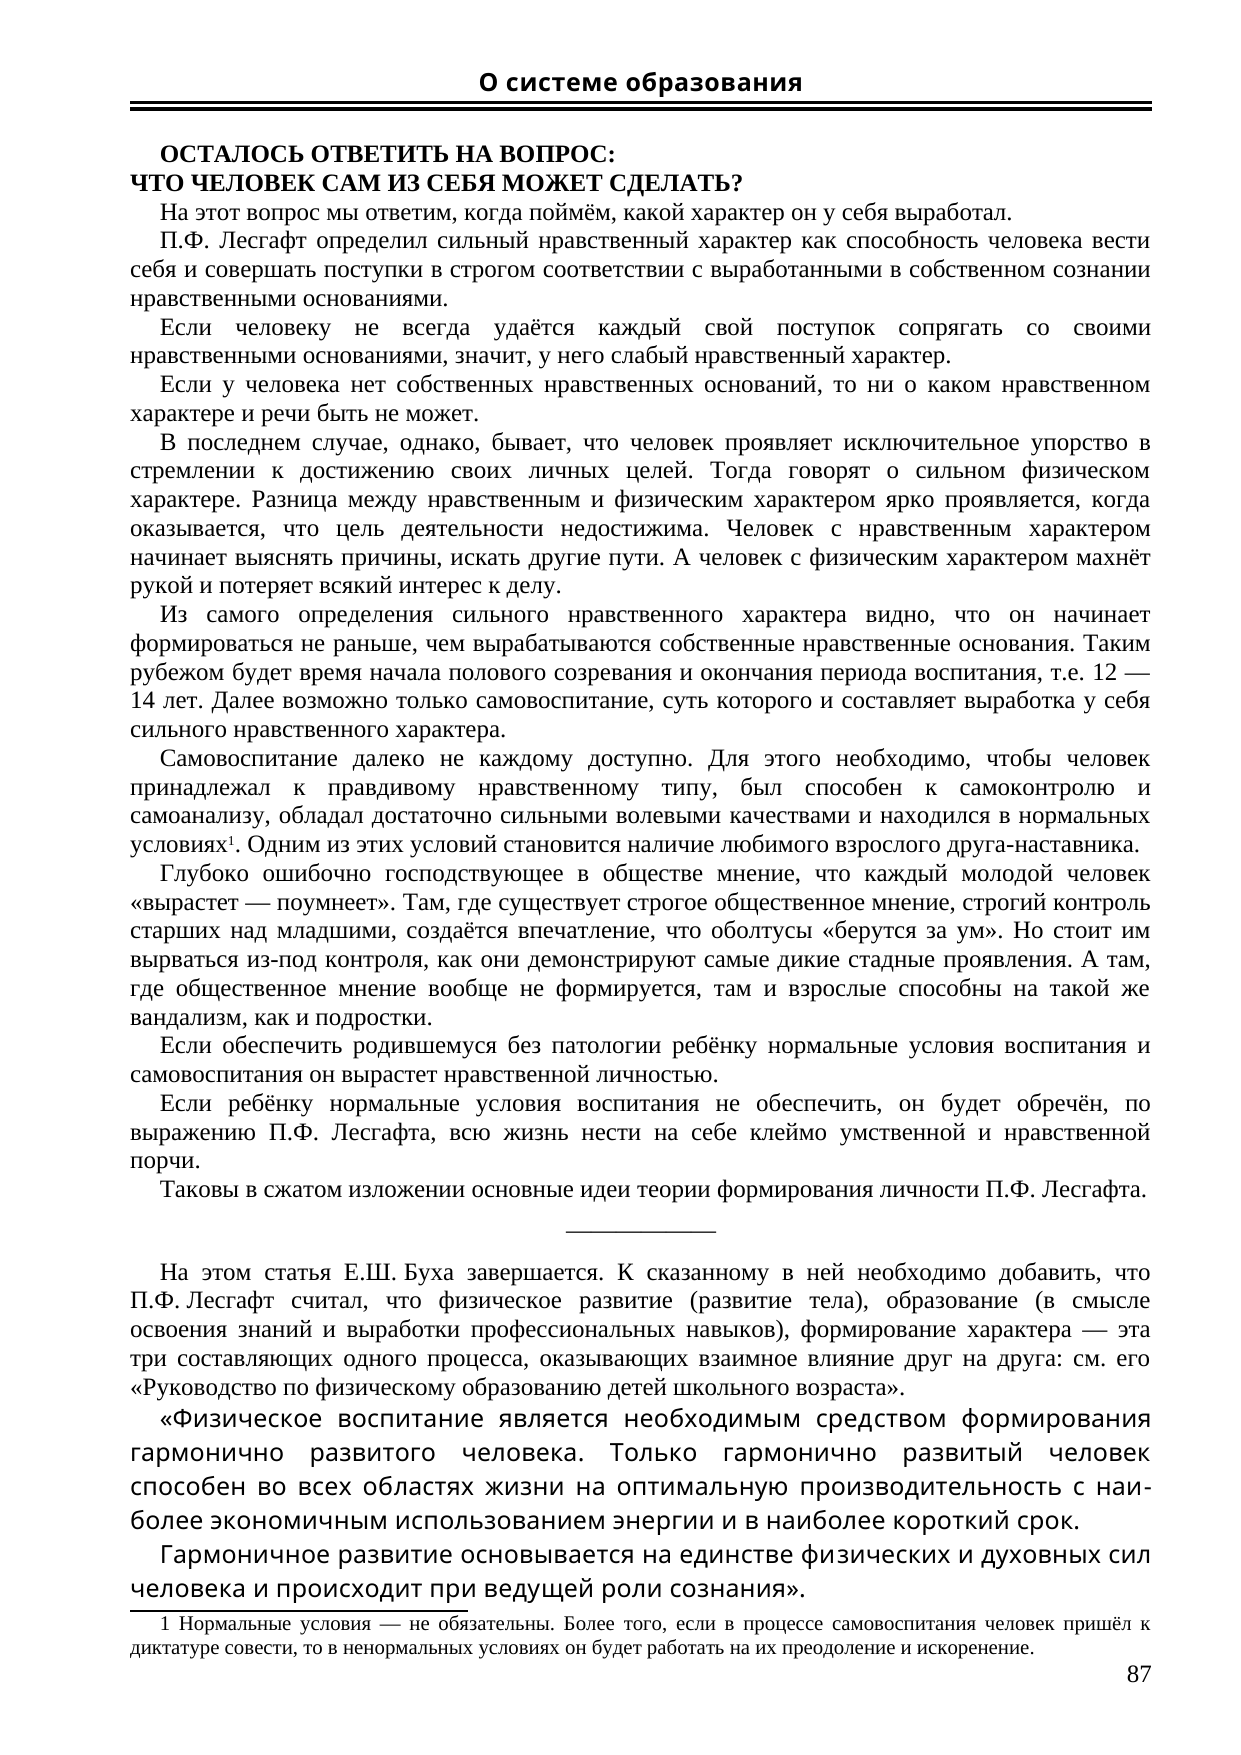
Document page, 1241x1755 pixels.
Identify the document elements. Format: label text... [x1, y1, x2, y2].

text —————— [130, 1216, 1152, 1244]
text Если человеку не всегда удаётся каждый свой поступок сопрягать со своими нравственными основаниями, значит, у него слабый нравственный характер. [130, 312, 1152, 369]
text Если обеспечить родившемуся без патологии ребёнку нормальные условия воспитания и самовоспитания он вырастет нравственной личностью. [130, 1031, 1152, 1088]
text П.Ф. Лесгафт определил сильный нравственный характер как способность человека вести себя и совершать поступки в строгом соответствии с выработанными в собственном сознании нравственными основаниями. [130, 226, 1152, 312]
text Если ребёнку нормальные условия воспитания не обеспечить, он будет обречён, по выражению П.Ф. Лесгафта, всю жизнь нести на себе клеймо умственной и нравственной порчи. [130, 1088, 1152, 1174]
text Глубоко ошибочно господствующее в обществе мнение, что каждый молодой человек «вырастет — поумнеет». Там, где существует строгое общественное мнение, строгий контроль старших над младшими, создаётся впечатление, что оболтусы «берутся за ум». Но стоит им вырваться из-под контроля, как они демонстрируют самые дикие стадные проявления. А там, где общественное мнение вообще не формируется, там и взрослые способны на такой же вандализм, как и подростки. [130, 858, 1152, 1031]
text Нормальные условия — не обязательны. Более того, если в процессе самовоспитания человек пришёл к диктатуре совести, то в ненормальных условиях он будет работать на их преодоление и искоренение. [130, 1611, 1152, 1659]
text Самовоспитание далеко не каждому доступно. Для этого необходимо, чтобы человек принадлежал к правдивому нравственному типу, был способен к самоконтролю и самоанализу, обладал достаточно сильными волевыми качествами и находился в нормальных условиях. Одним из этих условий становится наличие любимого взрослого друга-наставника. [130, 743, 1152, 858]
text Если у человека нет собственных нравственных оснований, то ни о каком нравственном характере и речи быть не может. [130, 369, 1152, 427]
text «Физическое воспитание является необходимым сред­ством формирования гармонично развитого человека. Только гармонично развитый человек способен во всех об­ластях жизни на оптимальную производительность с наи­более экономичным использованием энергии и в наиболее короткий срок. [130, 1401, 1152, 1537]
text В последнем случае, однако, бывает, что человек проявляет исключительное упорство в стремлении к достижению своих личных целей. Тогда говорят о сильном физическом характере. Разница между нравственным и физическим характером ярко проявляется, когда оказывается, что цель деятельности недостижима. Человек с нравственным характером начинает выяснять причины, искать другие пути. А человек с физическим характером махнёт рукой и потеряет всякий интерес к делу. [130, 427, 1152, 599]
text ОСТАЛОСЬ ОТВЕТИТЬ НА ВОПРОС: ЧТО ЧЕЛОВЕК САМ ИЗ СЕБЯ МОЖЕТ СДЕЛАТЬ? [130, 139, 1152, 197]
text Из самого определения сильного нравственного характера видно, что он начинает формироваться не раньше, чем вырабатываются собственные нравственные основания. Таким рубежом будет время начала полового созревания и окончания периода воспитания, т.е. 12 — 14 лет. Далее возможно только самовоспитание, суть которого и составляет выработка у себя сильного нравственного характера. [130, 599, 1152, 743]
text Таковы в сжатом изложении основные идеи теории формирования личности П.Ф. Лесгафта. [130, 1174, 1152, 1203]
text На этом статья Е.Ш. Буха завершается. К сказанному в ней необходимо добавить, что П.Ф. Лесгафт считал, что физическое развитие (развитие тела), образование (в смысле освоения знаний и выработки профессиональных навыков), формирование характера — эта три составляющих одного процесса, оказывающих взаимное влияние друг на друга: см. его «Руководство по физическому образованию детей школьного возраста». [130, 1257, 1152, 1401]
text На этот вопрос мы ответим, когда поймём, какой характер он у себя выработал. [130, 197, 1152, 226]
text Гармоничное развитие основывается на единстве фи­зических и духовных сил человека и происходит при веду­щей роли сознания». [130, 1537, 1152, 1605]
